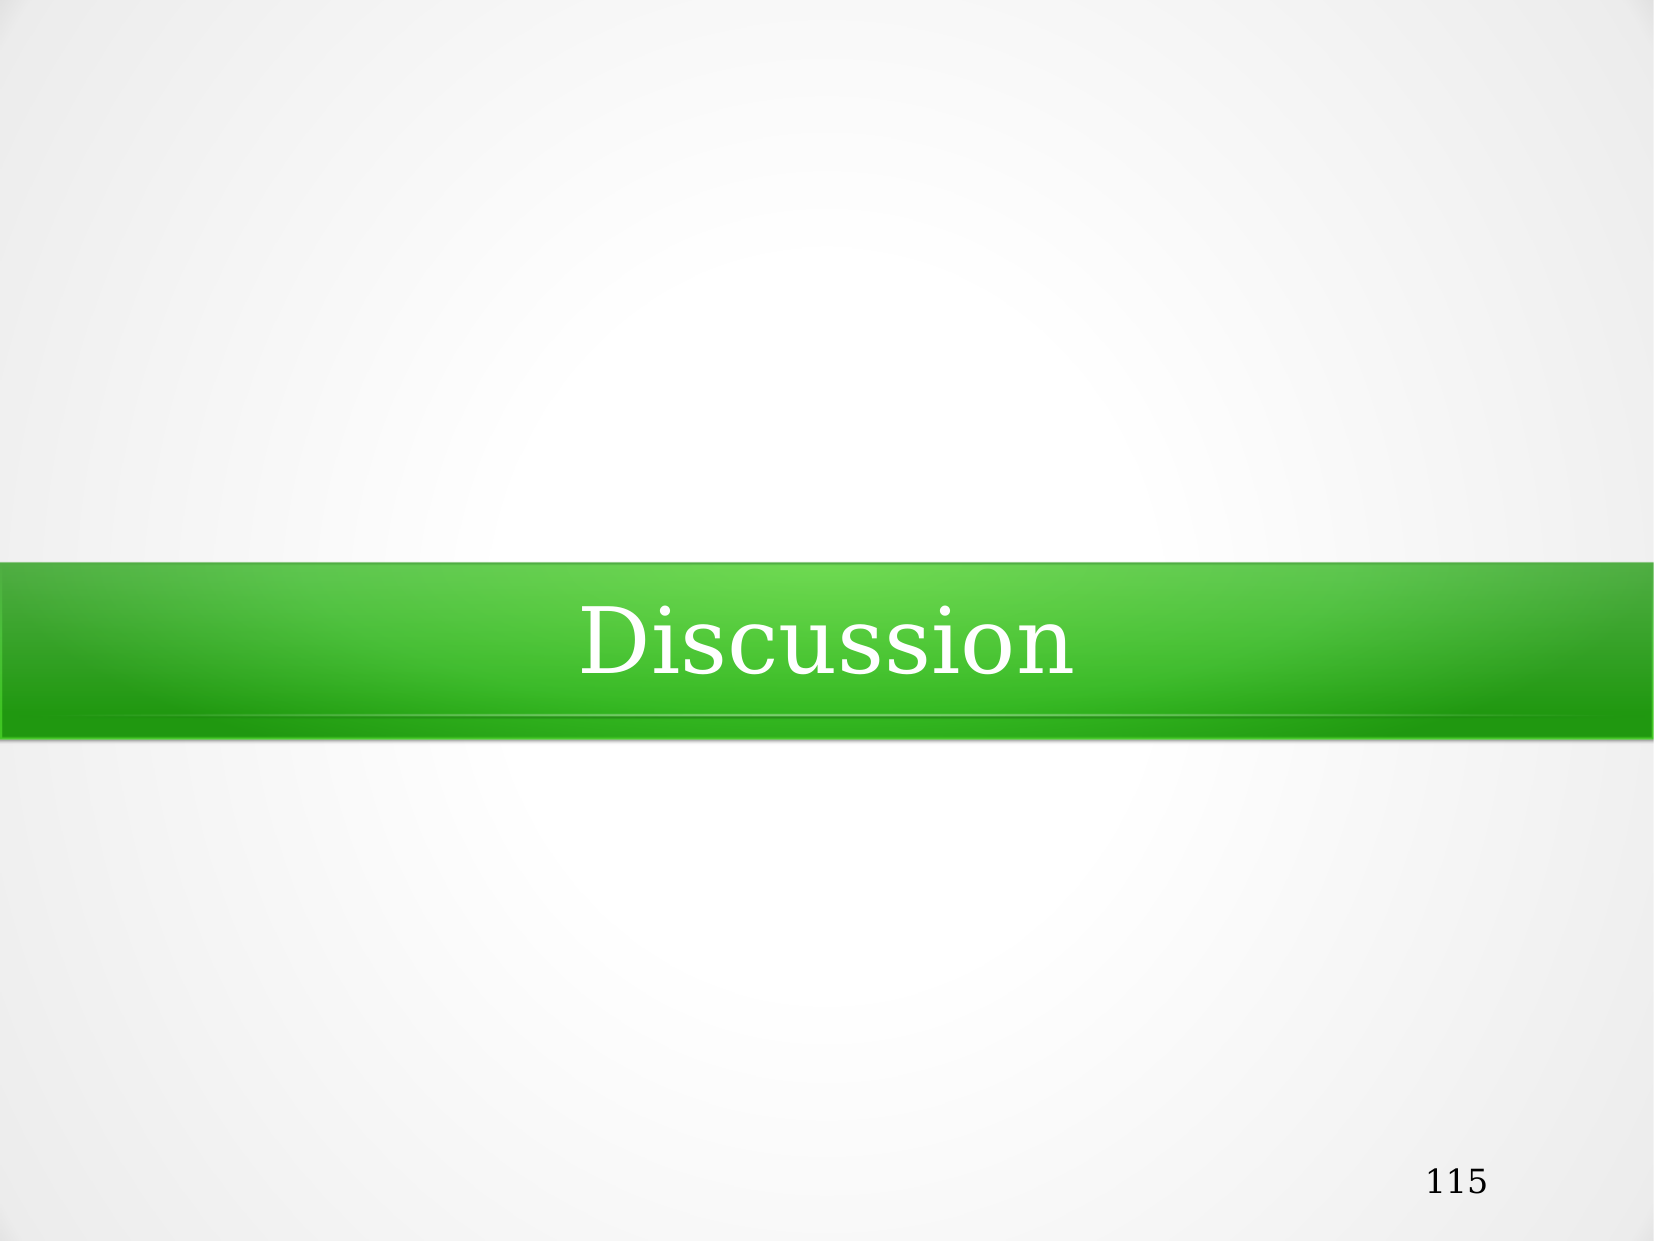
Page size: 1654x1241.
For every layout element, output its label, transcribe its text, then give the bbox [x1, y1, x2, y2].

title Discussion [82, 578, 1571, 715]
picture [0, 0, 1654, 1241]
